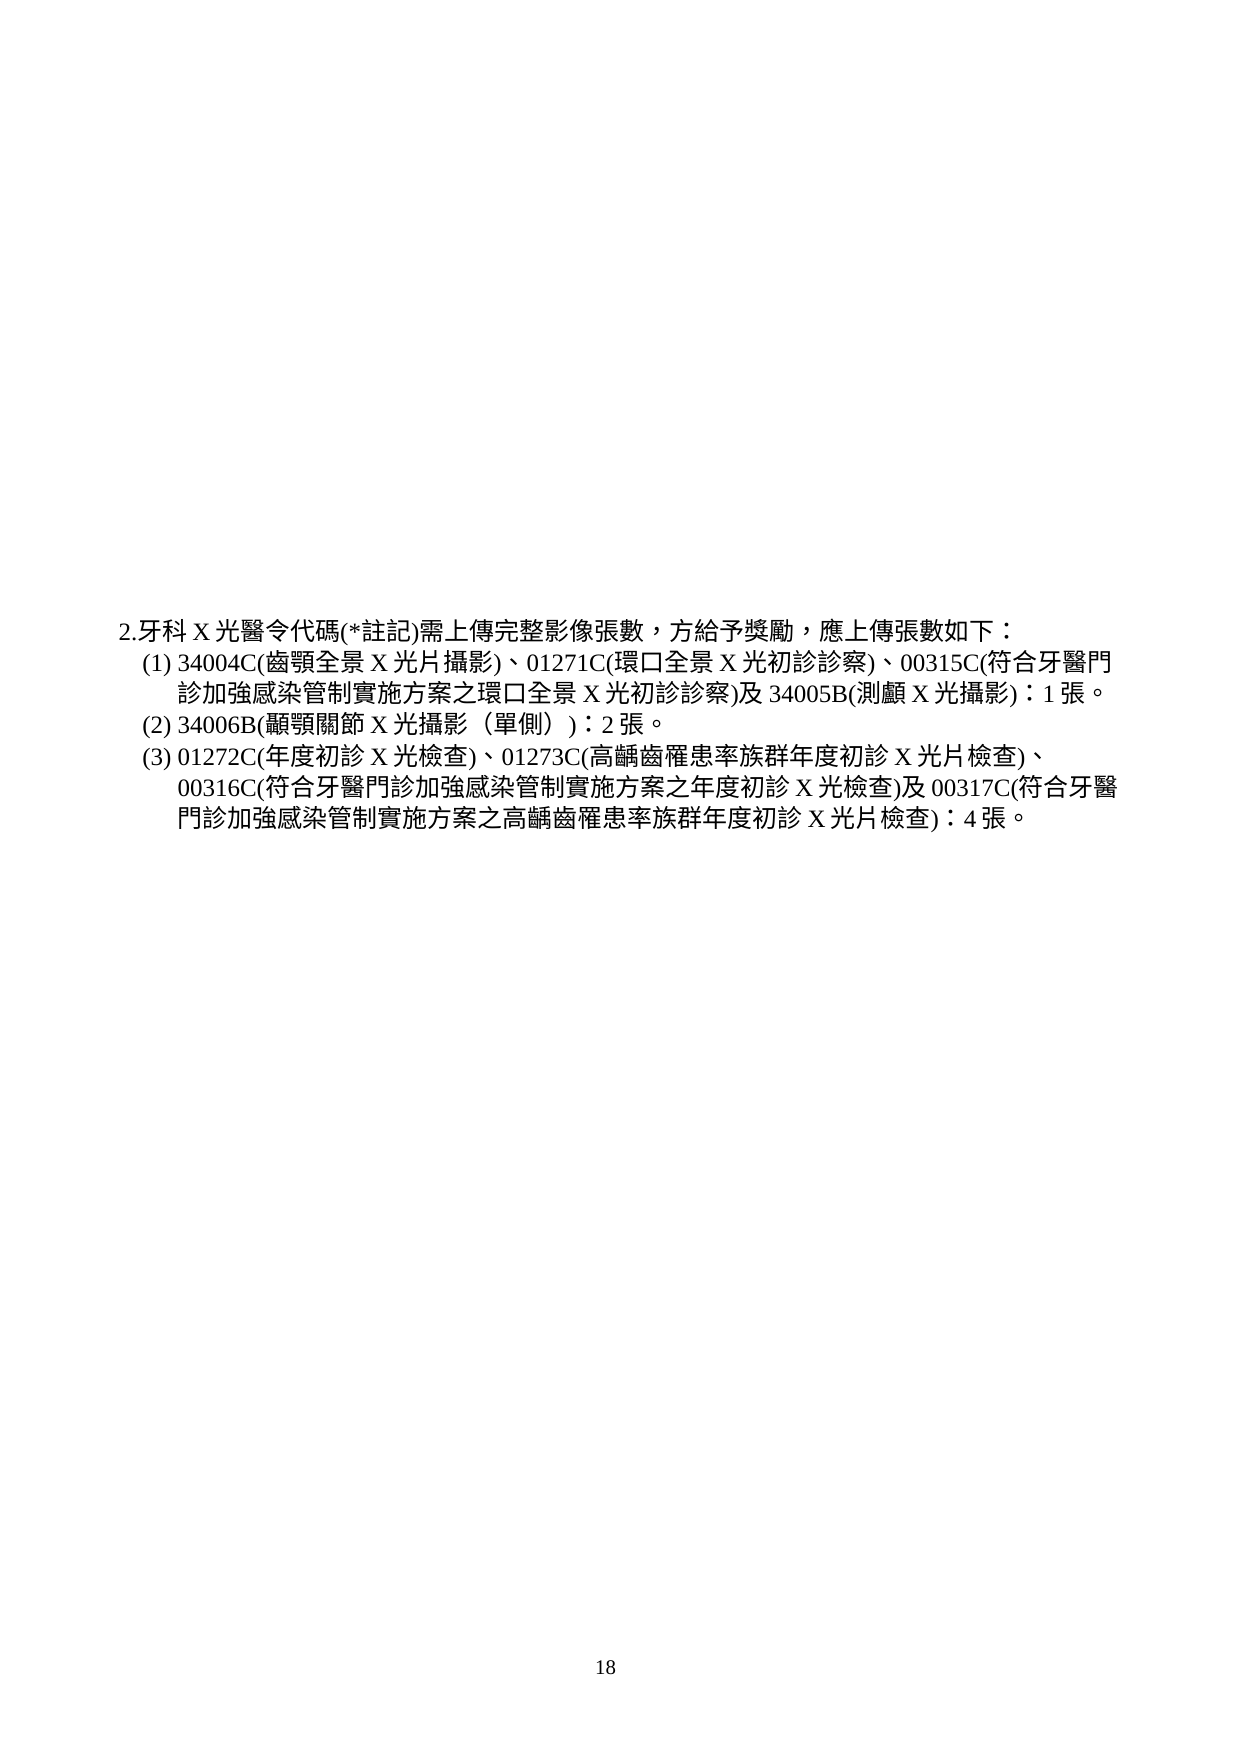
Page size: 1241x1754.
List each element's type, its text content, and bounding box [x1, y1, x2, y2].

text 2.牙科X光醫令代碼(*註記)需上傳完整影像張數，方給予獎勵，應上傳張數如下： [118, 615, 1122, 646]
text (2) 34006B(顳顎關節X光攝影（單側）)：2張。 [142, 709, 1122, 740]
text (1) 34004C(齒顎全景X光片攝影)、01271C(環口全景X光初診診察)、00315C(符合牙醫門診加強感染管制實施方案之環口全景X光初診診察)及34005B(測顱X光攝影)：1張。 [142, 646, 1122, 709]
text (3) 01272C(年度初診X光檢查)、01273C(高齲齒罹患率族群年度初診X光片檢查)、00316C(符合牙醫門診加強感染管制實施方案之年度初診X光檢查)及00317C(符合牙醫門診加強感染管制實施方案之高齲齒罹患率族群年度初診X光片檢查)：4張。 [142, 740, 1122, 834]
